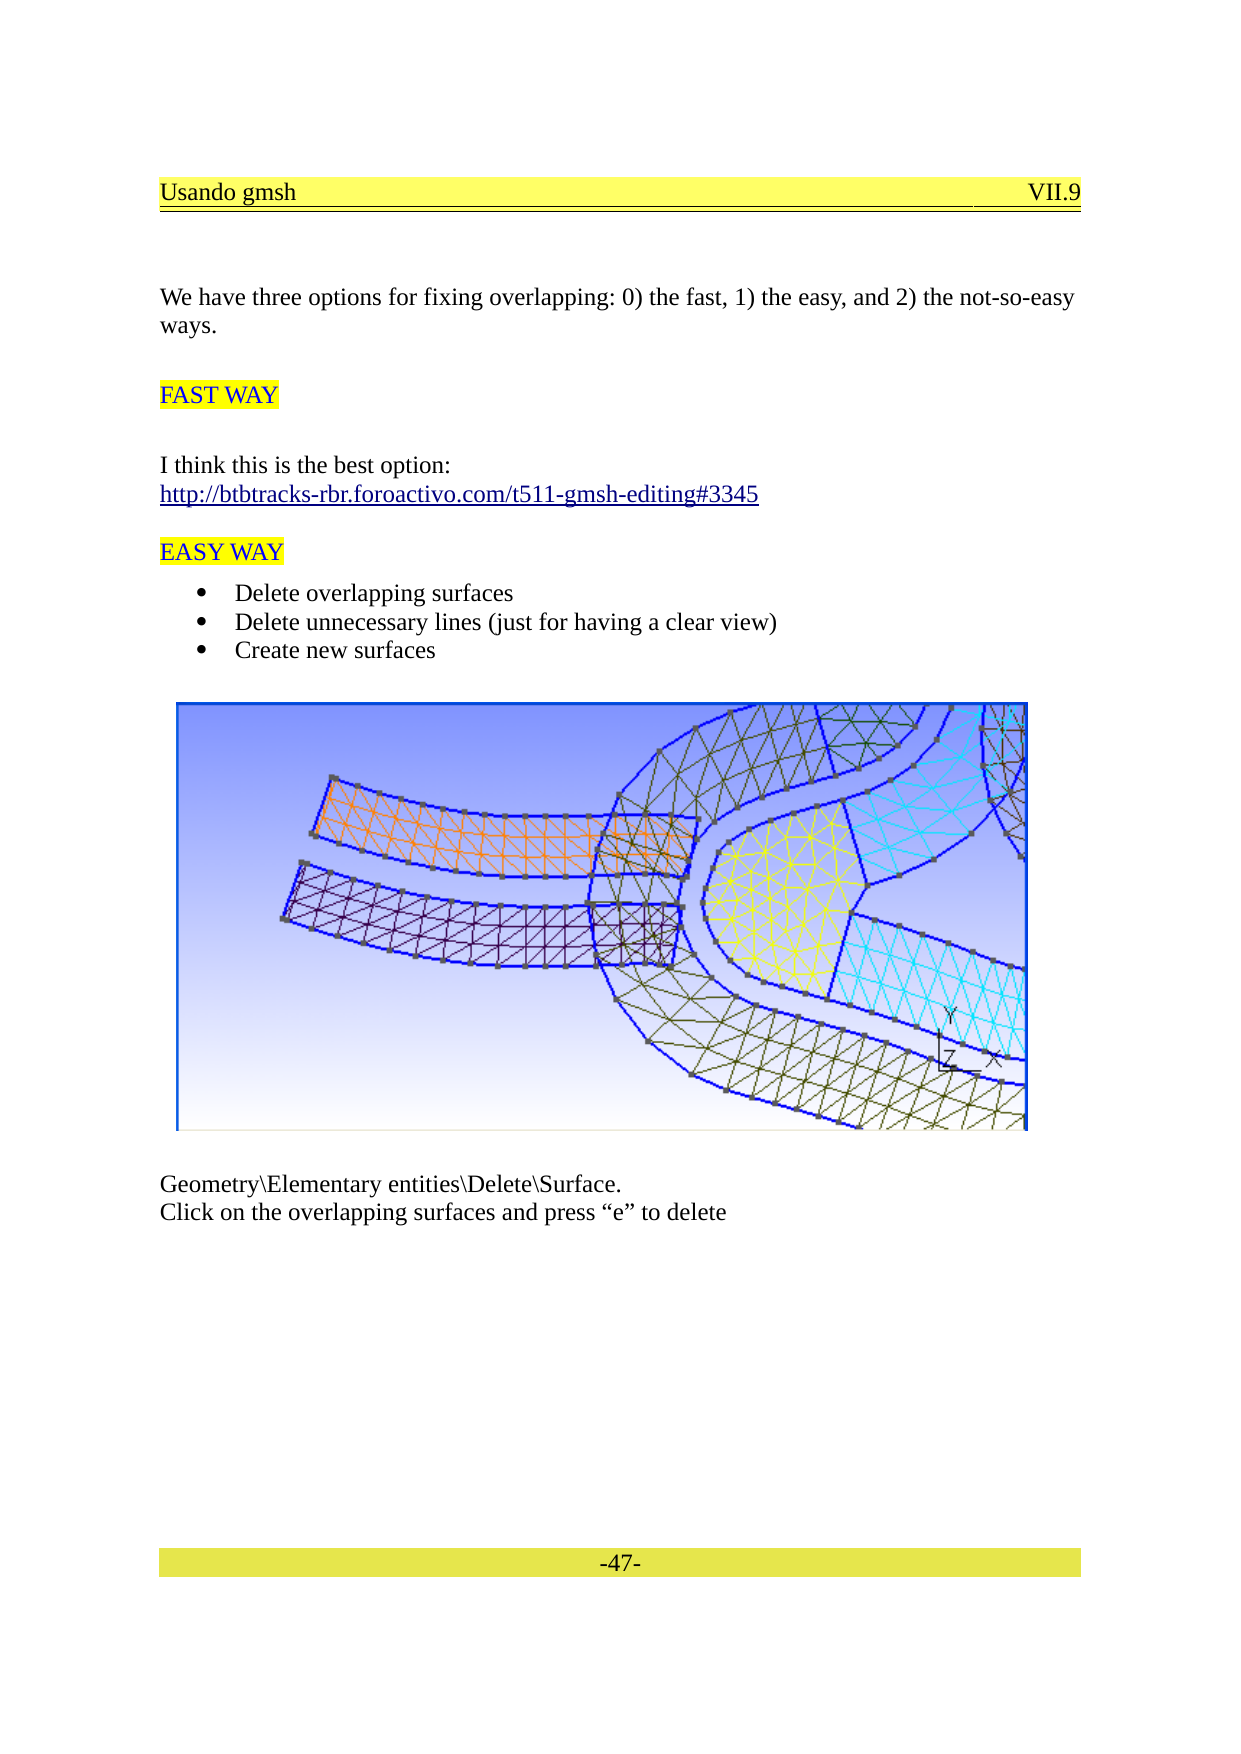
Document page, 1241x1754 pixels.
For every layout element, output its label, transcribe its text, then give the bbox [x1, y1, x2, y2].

text I think this is the best option: [159, 450, 1081, 479]
list Delete unnecessary lines (just for having a clear view) [197, 607, 1081, 635]
text FAST WAY [159, 380, 1081, 409]
text http://btbtracks-rbr.foroactivo.com/t511-gmsh-editing#3345 [159, 479, 1081, 508]
text Geometry\Elementary entities\Delete\Surface. [159, 1169, 1081, 1197]
text We have three options for fixing overlapping: 0) the fast, 1) the easy, and 2) the not-so-easy ways. [159, 282, 1081, 339]
list Create new surfaces [197, 635, 1081, 664]
picture [176, 702, 1028, 1131]
text Click on the overlapping surfaces and press “e” to delete [159, 1197, 1081, 1226]
list Delete overlapping surfaces [197, 578, 1081, 607]
text EASY WAY [159, 537, 1081, 565]
